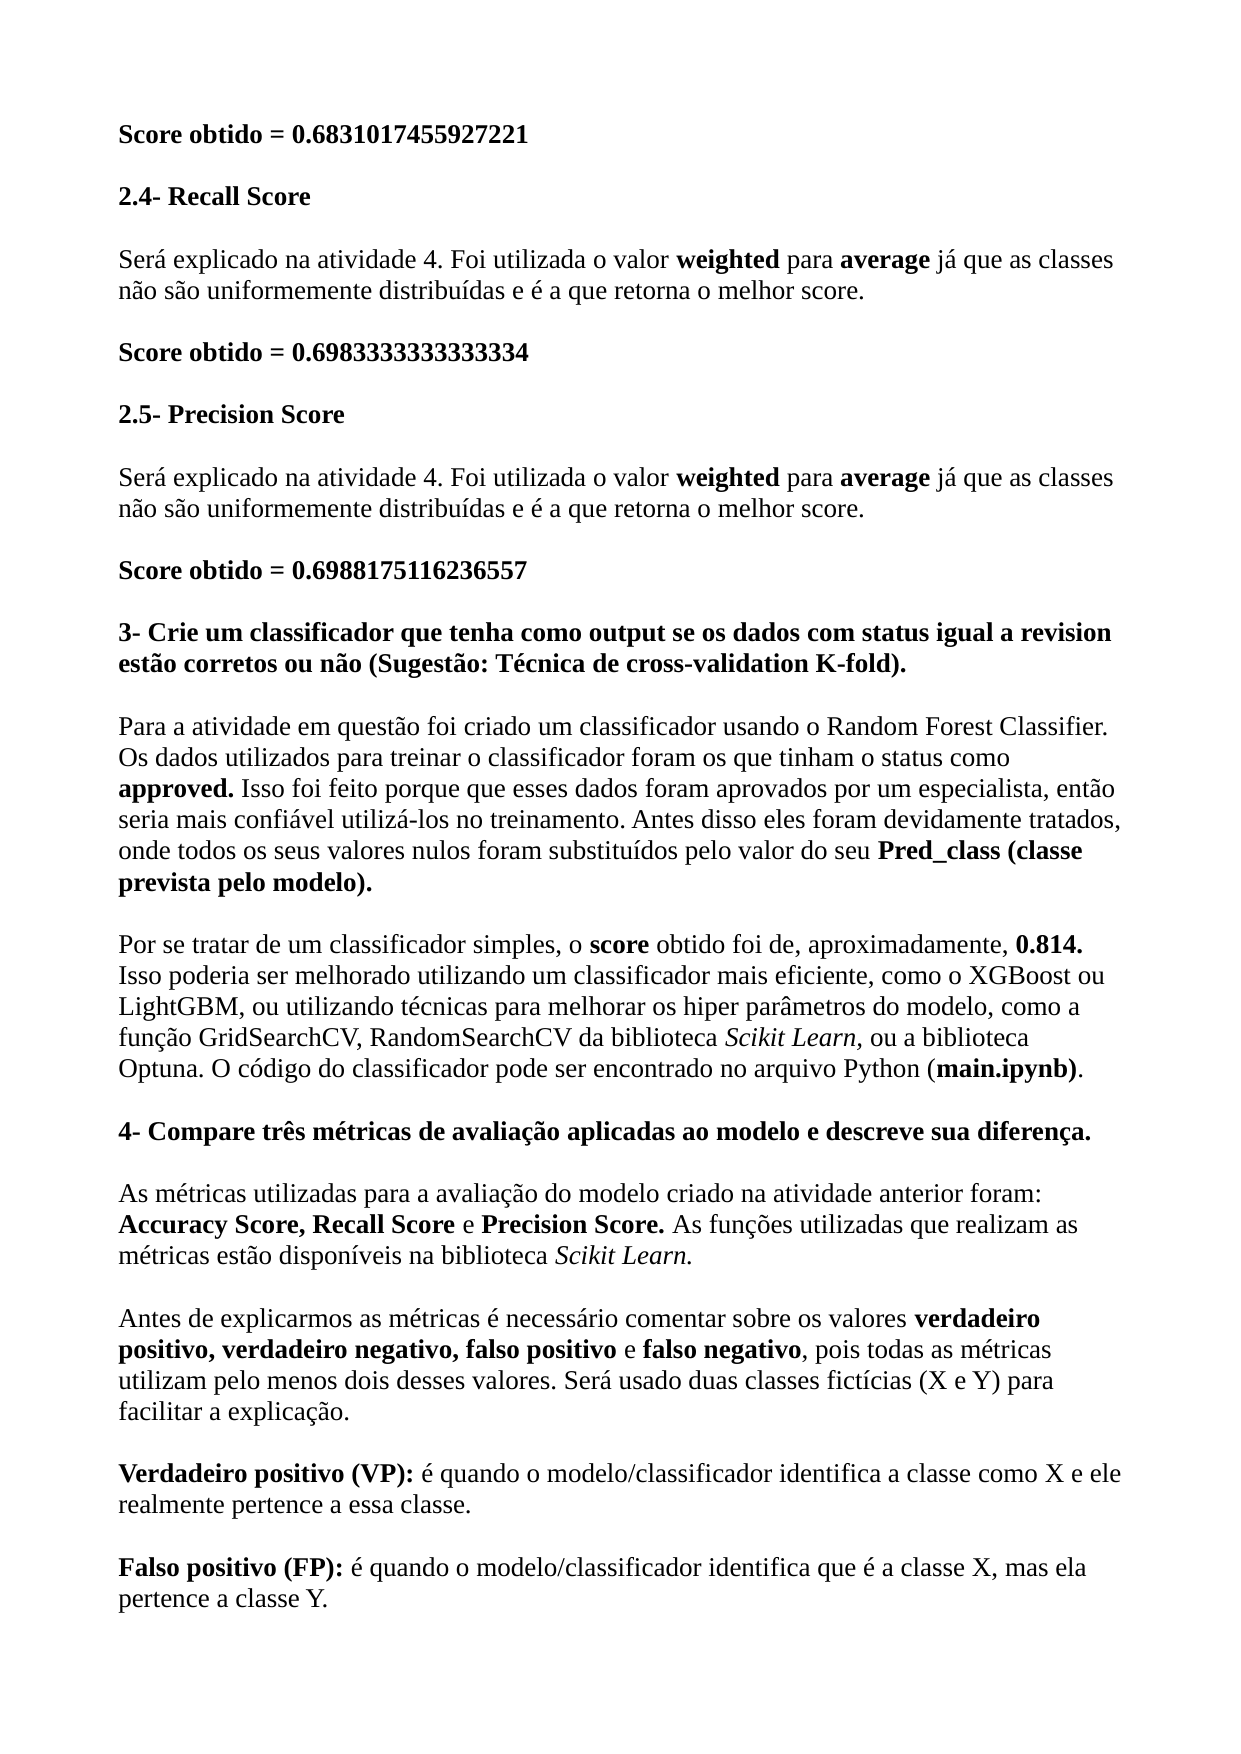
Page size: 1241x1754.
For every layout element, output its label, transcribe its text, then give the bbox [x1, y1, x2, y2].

text Score obtido = 0.6983333333333334 [118, 336, 1122, 367]
text As métricas utilizadas para a avaliação do modelo criado na atividade anterior foram: Accuracy Score, Recall Score e Precision Score. As funções utilizadas que realizam as métricas estão disponíveis na biblioteca Scikit Learn. [118, 1177, 1122, 1271]
text 3- Crie um classificador que tenha como output se os dados com status igual a revision estão corretos ou não (Sugestão: Técnica de cross-validation K-fold). [118, 616, 1122, 679]
text 2.4- Recall Score [118, 180, 1122, 212]
text Score obtido = 0.6831017455927221 [118, 118, 1122, 149]
text Será explicado na atividade 4. Foi utilizada o valor weighted para average já que as classes não são uniformemente distribuídas e é a que retorna o melhor score. [118, 243, 1122, 305]
text Score obtido = 0.6988175116236557 [118, 554, 1122, 585]
text 2.5- Precision Score [118, 398, 1122, 429]
text Será explicado na atividade 4. Foi utilizada o valor weighted para average já que as classes não são uniformemente distribuídas e é a que retorna o melhor score. [118, 461, 1122, 523]
text Antes de explicarmos as métricas é necessário comentar sobre os valores verdadeiro positivo, verdadeiro negativo, falso positivo e falso negativo, pois todas as métricas utilizam pelo menos dois desses valores. Será usado duas classes fictícias (X e Y) para facilitar a explicação. [118, 1302, 1122, 1426]
text Falso positivo (FP): é quando o modelo/classificador identifica que é a classe X, mas ela pertence a classe Y. [118, 1551, 1122, 1613]
text 4- Compare três métricas de avaliação aplicadas ao modelo e descreve sua diferença. [118, 1115, 1122, 1146]
text Verdadeiro positivo (VP): é quando o modelo/classificador identifica a classe como X e ele realmente pertence a essa classe. [118, 1457, 1122, 1520]
text Por se tratar de um classificador simples, o score obtido foi de, aproximadamente, 0.814. Isso poderia ser melhorado utilizando um classificador mais eficiente, como o XGBoost ou LightGBM, ou utilizando técnicas para melhorar os hiper parâmetros do modelo, como a função GridSearchCV, RandomSearchCV da biblioteca Scikit Learn, ou a biblioteca Optuna. O código do classificador pode ser encontrado no arquivo Python (main.ipynb). [118, 928, 1122, 1084]
text Para a atividade em questão foi criado um classificador usando o Random Forest Classifier. Os dados utilizados para treinar o classificador foram os que tinham o status como approved. Isso foi feito porque que esses dados foram aprovados por um especialista, então seria mais confiável utilizá-los no treinamento. Antes disso eles foram devidamente tratados, onde todos os seus valores nulos foram substituídos pelo valor do seu Pred_class (classe prevista pelo modelo). [118, 710, 1122, 897]
